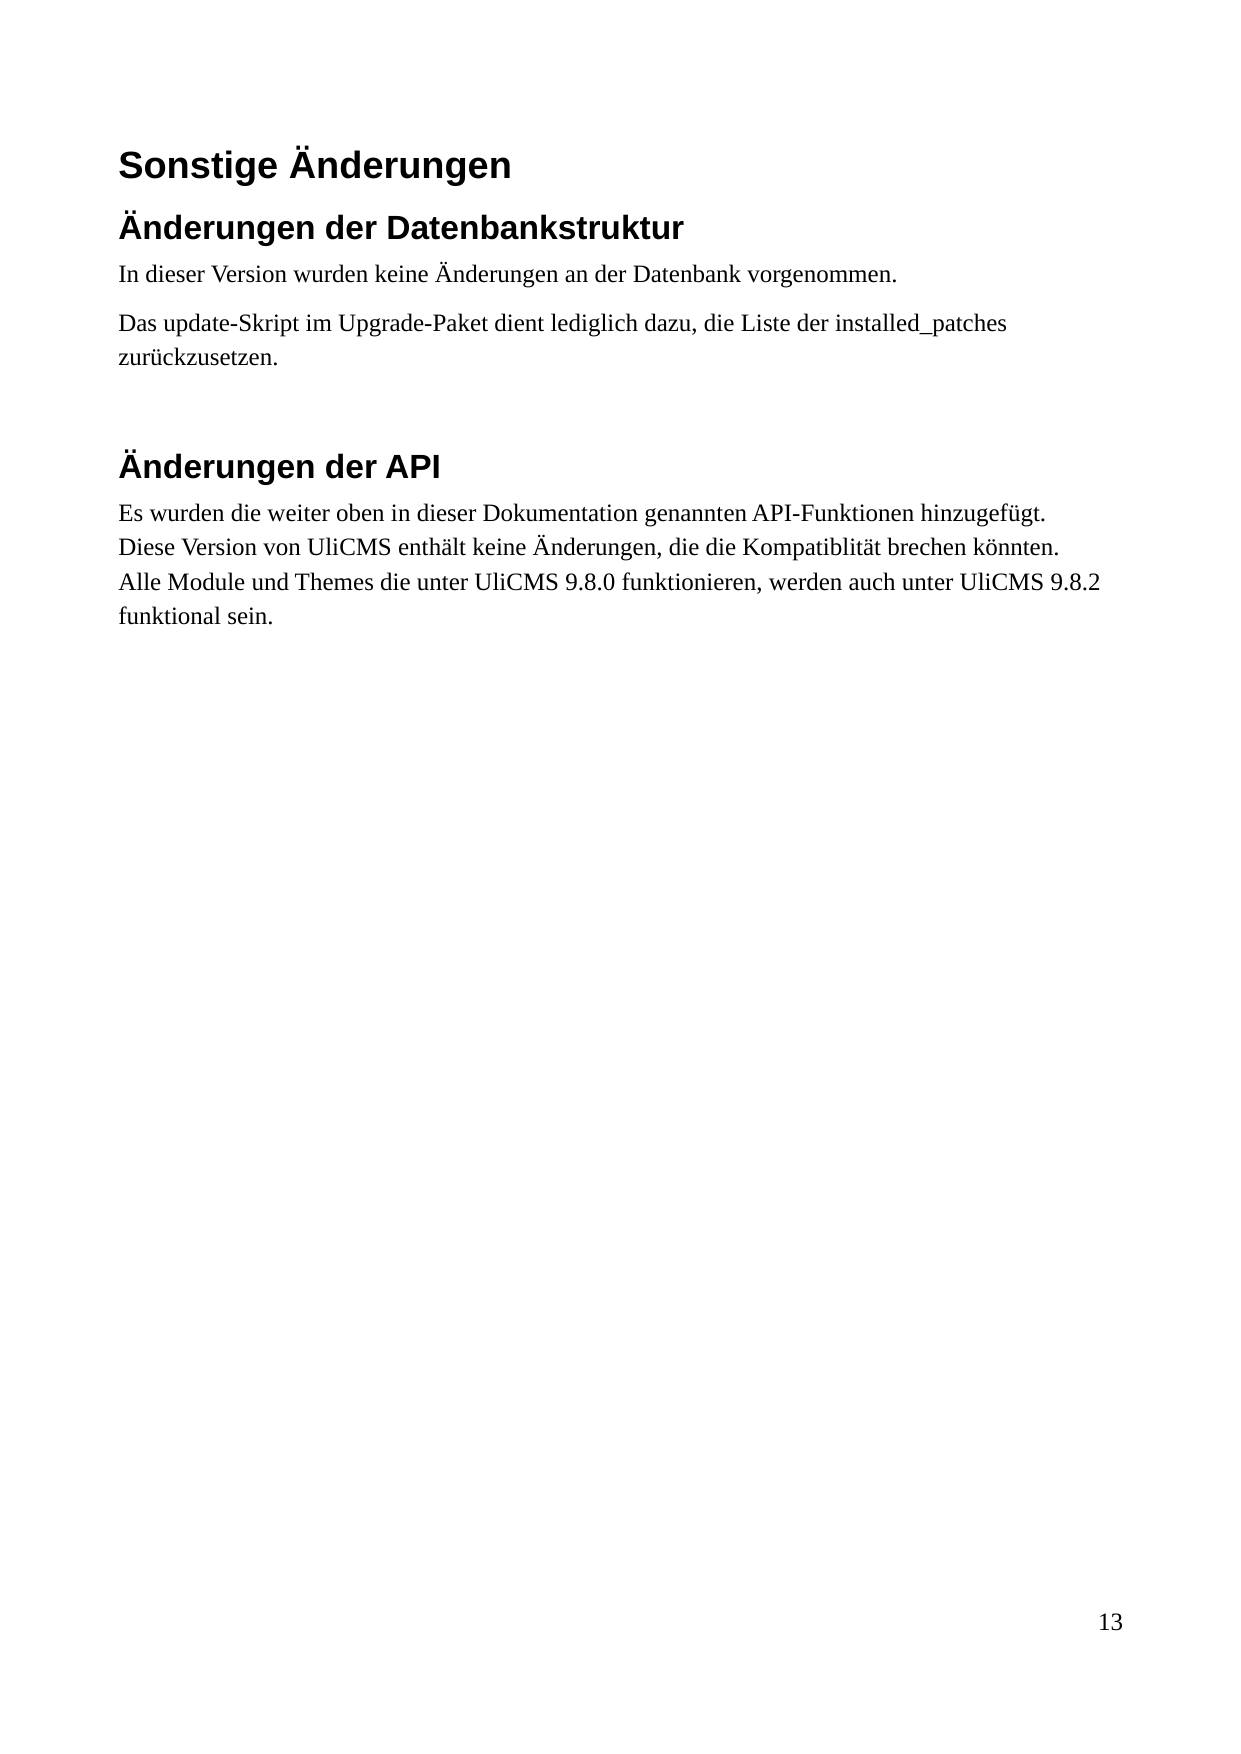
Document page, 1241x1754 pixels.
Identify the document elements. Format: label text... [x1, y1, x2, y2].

text In dieser Version wurden keine Änderungen an der Datenbank vorgenommen. [118, 259, 1123, 287]
subtitle Änderungen der Datenbankstruktur [118, 208, 1123, 246]
subtitle Sonstige Änderungen [118, 143, 1123, 187]
text Das update-Skript im Upgrade-Paket dient lediglich dazu, die Liste der installed_patches zurückzusetzen. [118, 308, 1123, 371]
text Es wurden die weiter oben in dieser Dokumentation genannten API-Funktionen hinzugefügt. Diese Version von UliCMS enthält keine Änderungen, die die Kompatiblität brechen könnten. Alle Module und Themes die unter UliCMS 9.8.0 funktionieren, werden auch unter UliCMS 9.8.2 funktional sein. [118, 498, 1123, 630]
subtitle Änderungen der API [118, 447, 1123, 485]
